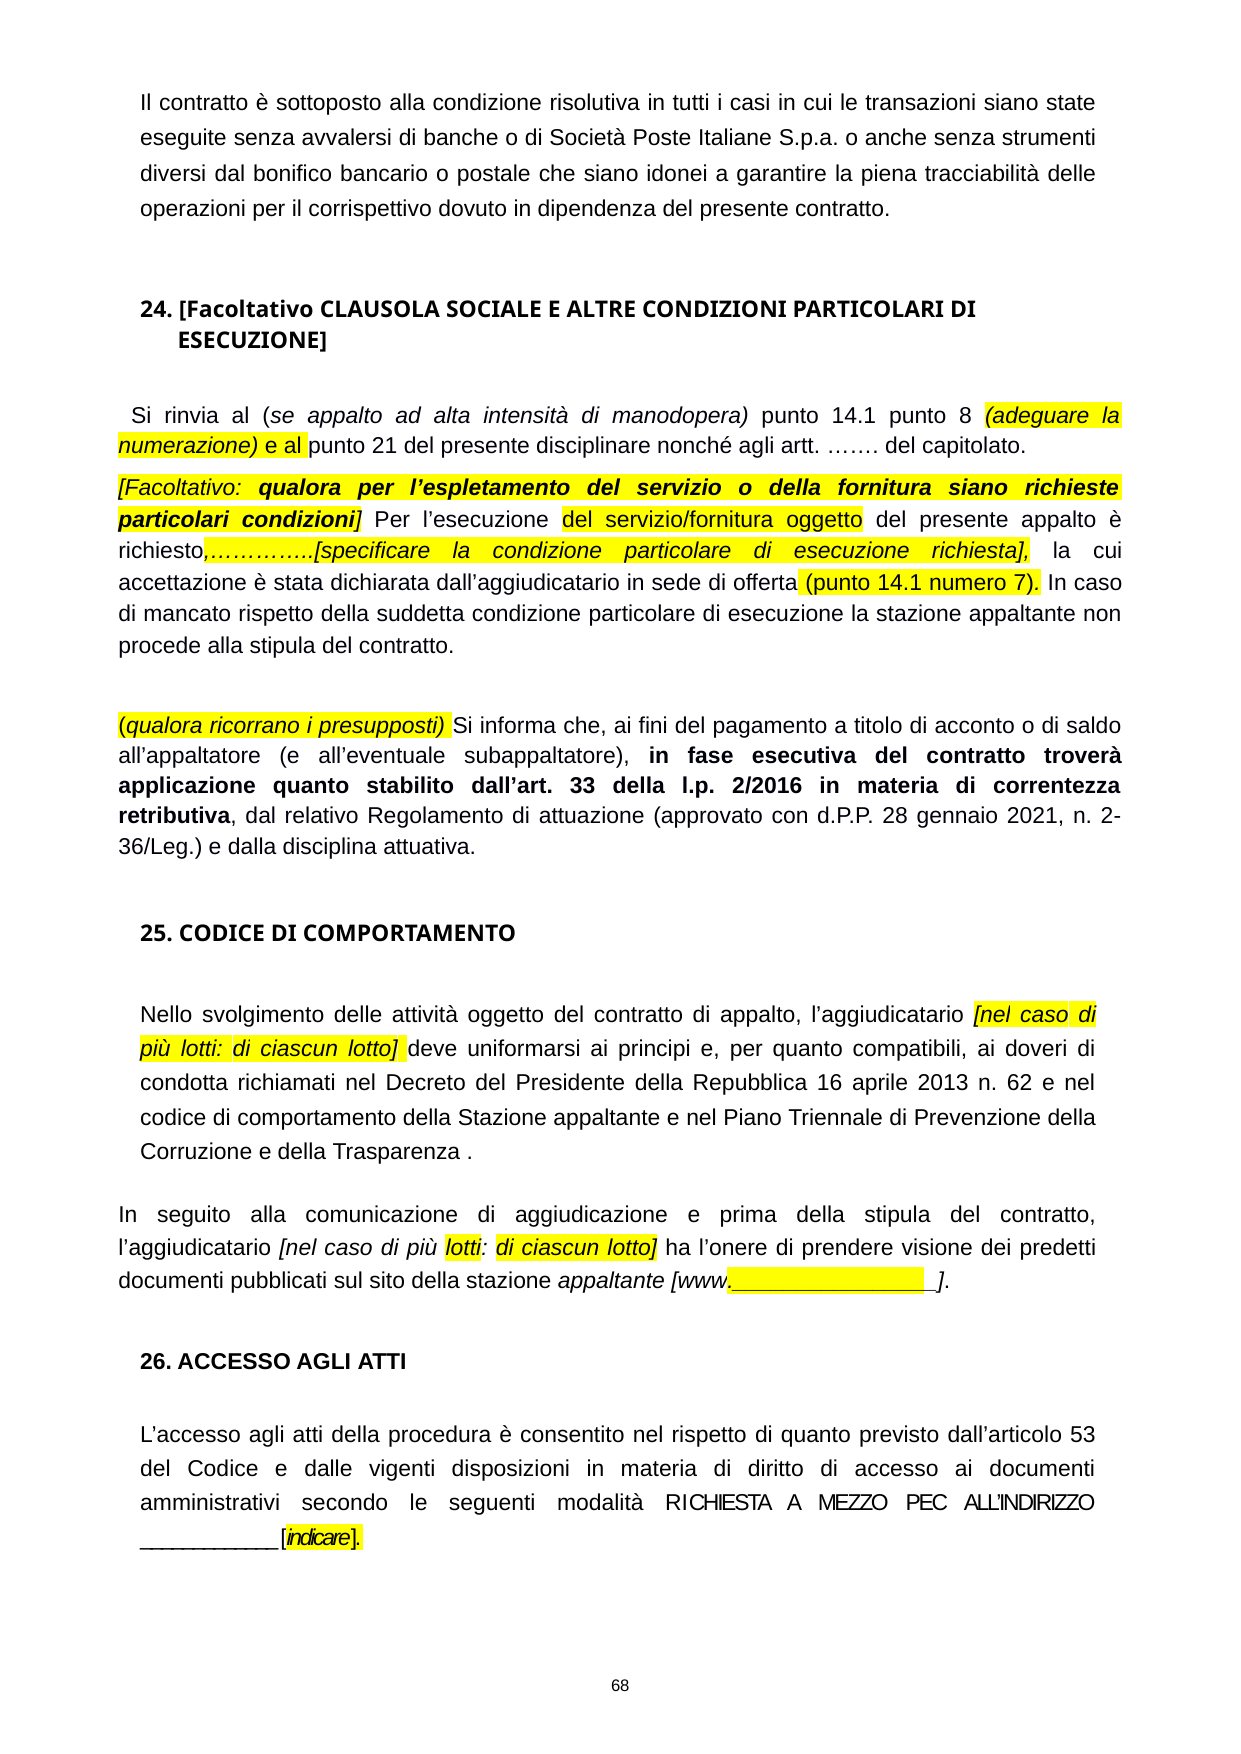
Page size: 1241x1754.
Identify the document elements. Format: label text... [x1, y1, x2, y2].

text L’accesso agli atti della procedura è consentito nel rispetto di quanto previsto dall’articolo 53 del Codice e dalle vigenti disposizioni in materia di diritto di accesso ai documenti amministrativi secondo le seguenti modalità RICHIESTA A MEZZO PEC ALL’INDIRIZZO _____________ [indicare]. [140, 1421, 1096, 1550]
text [Facoltativo: qualora per l’espletamento del servizio o della fornitura siano richieste particolari condizioni] Per l’esecuzione del servizio/fornitura oggetto del presente appalto è richiesto,…………..[specificare la condizione particolare di esecuzione richiesta], la cui accettazione è stata dichiarata dall’aggiudicatario in sede di offerta (punto 14.1 numero 7). In caso di mancato rispetto della suddetta condizione particolare di esecuzione la stazione appaltante non procede alla stipula del contratto. [118, 474, 1122, 658]
text Nello svolgimento delle attività oggetto del contratto di appalto, l’aggiudicatario [nel caso di più lotti: di ciascun lotto] deve uniformarsi ai principi e, per quanto compatibili, ai doveri di condotta richiamati nel Decreto del Presidente della Repubblica 16 aprile 2013 n. 62 e nel codice di comportamento della Stazione appaltante e nel Piano Triennale di Prevenzione della Corruzione e della Trasparenza . [140, 1001, 1096, 1164]
text Il contratto è sottoposto alla condizione risolutiva in tutti i casi in cui le transazioni siano state eseguite senza avvalersi di banche o di Società Poste Italiane S.p.a. o anche senza strumenti diversi dal bonifico bancario o postale che siano idonei a garantire la piena tracciabilità delle operazioni per il corrispettivo dovuto in dipendenza del presente contratto. [140, 88, 1096, 221]
text Si rinvia al (se appalto ad alta intensità di manodopera) punto 14.1 punto 8 (adeguare la numerazione) e al punto 21 del presente disciplinare nonché agli artt. ……. del capitolato. [118, 402, 1122, 458]
subtitle 24. [Facoltativo CLAUSOLA SOCIALE E ALTRE CONDIZIONI PARTICOLARI DI ESECUZIONE] [140, 292, 1122, 355]
subtitle 25. CODICE DI COMPORTAMENTO [140, 917, 1122, 948]
subtitle 26. ACCESSO AGLI ATTI [140, 1348, 1122, 1374]
text (qualora ricorrano i presupposti) Si informa che, ai fini del pagamento a titolo di acconto o di saldo all’appaltatore (e all’eventuale subappaltatore), in fase esecutiva del contratto troverà applicazione quanto stabilito dall’art. 33 della l.p. 2/2016 in materia di correntezza retributiva, dal relativo Regolamento di attuazione (approvato con d.P.P. 28 gennaio 2021, n. 2-36/Leg.) e dalla disciplina attuativa. [118, 712, 1122, 859]
text In seguito alla comunicazione di aggiudicazione e prima della stipula del contratto, l’aggiudicatario [nel caso di più lotti: di ciascun lotto] ha l’onere di prendere visione dei predetti documenti pubblicati sul sito della stazione appaltante [www.________________]. [118, 1201, 1096, 1294]
